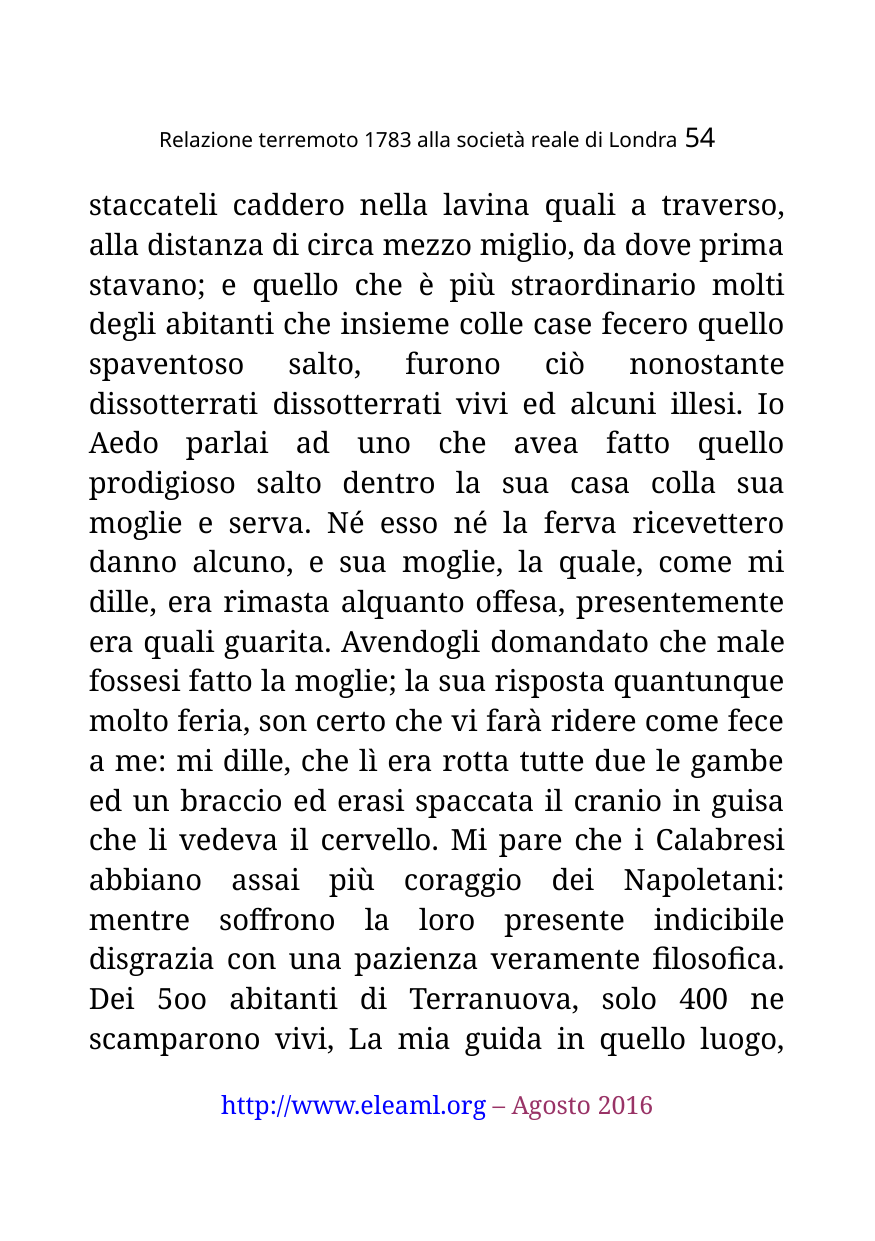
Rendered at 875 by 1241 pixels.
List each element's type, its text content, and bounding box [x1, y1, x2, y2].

text staccateli caddero nella lavina quali a traverso, alla distanza di circa mezzo miglio, da dove prima stavano; e quello che è più straordinario molti degli abitanti che insieme colle case fecero quello spaventoso salto, furono ciò nonostante dissotterrati dissotterrati vivi ed alcuni illesi. Io Aedo parlai ad uno che avea fatto quello prodigioso salto dentro la sua casa colla sua moglie e serva. Né esso né la ferva ricevettero danno alcuno, e sua moglie, la quale, come mi dille, era rimasta alquanto offesa, presentemente era quali guarita. Avendogli domandato che male fossesi fatto la moglie; la sua risposta quantunque molto feria, son certo che vi farà ridere come fece a me: mi dille, che lì era rotta tutte due le gambe ed un braccio ed erasi spaccata il cranio in guisa che li vedeva il cervello. Mi pare che i Calabresi abbiano assai più coraggio dei Napoletani: mentre soffrono la loro presente indicibile disgrazia con una pazienza veramente filosofica. Dei 5oo abitanti di Terranuova, solo 400 ne scamparono vivi, La mia guida in quello luogo, [88, 184, 786, 1058]
